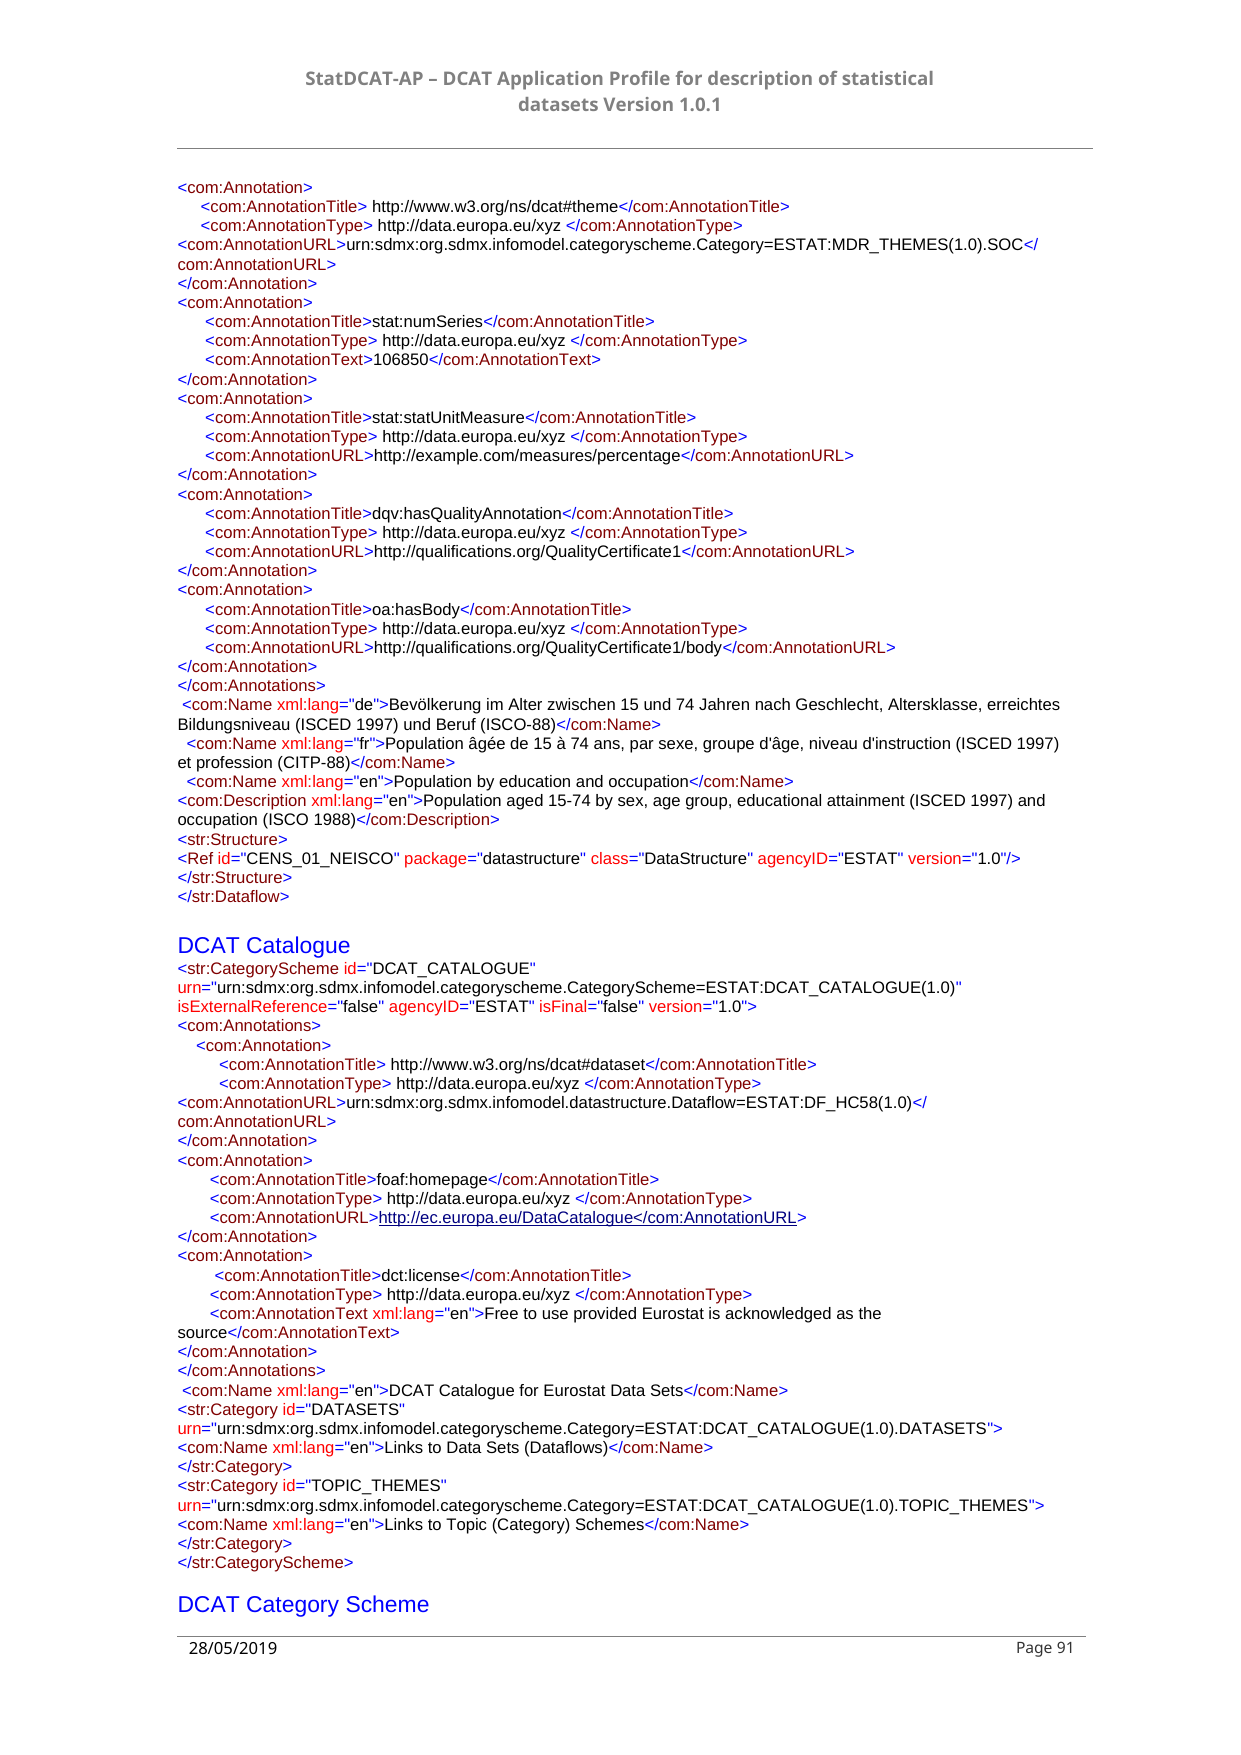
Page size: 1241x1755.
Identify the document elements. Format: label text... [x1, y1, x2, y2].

text <com:AnnotationType> http://data.europa.eu/xyz </com:AnnotationType> [177, 427, 1063, 446]
text <com:AnnotationType> http://data.europa.eu/xyz </com:AnnotationType> [177, 618, 1063, 638]
text <com:Name xml:lang="en">Population by education and occupation</com:Name> [177, 772, 1063, 791]
text <com:Name xml:lang="en">Links to Data Sets (Dataflows)</com:Name> [177, 1438, 1063, 1457]
text </str:CategoryScheme> [177, 1553, 1063, 1572]
text <com:AnnotationURL>http://qualifications.org/QualityCertificate1</com:AnnotationURL> [177, 542, 1063, 561]
text <com:Annotations> [177, 1016, 1063, 1035]
text <com:AnnotationText xml:lang="en">Free to use provided Eurostat is acknowledged as the source</com:AnnotationText> [177, 1304, 1063, 1342]
text </com:Annotation> [177, 657, 1063, 676]
text <str:Structure> [177, 829, 1063, 848]
text <com:AnnotationType> http://data.europa.eu/xyz </com:AnnotationType> <com:AnnotationURL>urn:sdmx:org.sdmx.infomodel.categoryscheme.Category=ESTAT:MDR_THEMES(1.0).SOC</com:AnnotationURL> [177, 216, 1063, 273]
text </com:Annotation> [177, 1342, 1063, 1361]
text <com:AnnotationTitle>dct:license</com:AnnotationTitle> [177, 1265, 1063, 1284]
text <com:Annotation> [177, 388, 1063, 408]
text <com:Annotation> [177, 484, 1063, 503]
text <com:AnnotationTitle> http://www.w3.org/ns/dcat#theme</com:AnnotationTitle> [177, 197, 1063, 216]
text <com:AnnotationURL>http://qualifications.org/QualityCertificate1/body</com:AnnotationURL> [177, 638, 1063, 657]
text <com:Annotation> [177, 178, 1063, 197]
text <com:Name xml:lang="en">DCAT Catalogue for Eurostat Data Sets</com:Name> [177, 1380, 1063, 1399]
text DCAT Category Scheme [177, 1591, 1063, 1617]
text <com:AnnotationText>106850</com:AnnotationText> [177, 350, 1063, 369]
text DCAT Catalogue [177, 932, 1063, 959]
text <Ref id="CENS_01_NEISCO" package="datastructure" class="DataStructure" agencyID="ESTAT" version="1.0"/> [177, 848, 1063, 868]
text <com:AnnotationTitle>foaf:homepage</com:AnnotationTitle> [177, 1169, 1063, 1189]
text </com:Annotation> [177, 1131, 1063, 1150]
text </com:Annotation> [177, 369, 1063, 388]
text <com:AnnotationTitle>oa:hasBody</com:AnnotationTitle> [177, 599, 1063, 618]
text <com:Name xml:lang="fr">Population âgée de 15 à 74 ans, par sexe, groupe d'âge, niveau d'instruction (ISCED 1997) et profession (CITP-88)</com:Name> [177, 733, 1063, 772]
text <com:AnnotationTitle>dqv:hasQualityAnnotation</com:AnnotationTitle> [177, 503, 1063, 523]
text <com:AnnotationURL>http://example.com/measures/percentage</com:AnnotationURL> [177, 446, 1063, 465]
text <com:AnnotationType> http://data.europa.eu/xyz </com:AnnotationType> [177, 523, 1063, 542]
text <com:AnnotationURL>urn:sdmx:org.sdmx.infomodel.datastructure.Dataflow=ESTAT:DF_HC58(1.0)</com:AnnotationURL> [177, 1093, 1063, 1131]
text <com:Annotation> [177, 1246, 1063, 1265]
text </str:Dataflow> [177, 887, 1063, 906]
text <com:AnnotationType> http://data.europa.eu/xyz </com:AnnotationType> [177, 1189, 1063, 1208]
text </str:Structure> [177, 868, 1063, 887]
text <com:Annotation> [177, 293, 1063, 312]
text <com:Annotation> [177, 1035, 1063, 1054]
text <com:AnnotationType> http://data.europa.eu/xyz </com:AnnotationType> [177, 331, 1063, 350]
text </com:Annotation> [177, 273, 1063, 293]
text </com:Annotations> [177, 676, 1063, 695]
text <com:Name xml:lang="en">Links to Topic (Category) Schemes</com:Name> [177, 1514, 1063, 1534]
text </com:Annotation> [177, 1227, 1063, 1246]
text <str:Category id="DATASETS" urn="urn:sdmx:org.sdmx.infomodel.categoryscheme.Category=ESTAT:DCAT_CATALOGUE(1.0).DATASETS"> [177, 1399, 1063, 1438]
text <com:AnnotationTitle>stat:numSeries</com:AnnotationTitle> [177, 312, 1063, 331]
text <com:AnnotationType> http://data.europa.eu/xyz </com:AnnotationType> [177, 1284, 1063, 1304]
text <com:AnnotationType> http://data.europa.eu/xyz </com:AnnotationType> [177, 1074, 1063, 1093]
text <str:CategoryScheme id="DCAT_CATALOGUE" urn="urn:sdmx:org.sdmx.infomodel.categoryscheme.CategoryScheme=ESTAT:DCAT_CATALOGUE(1.0)" isExternalReference="false" agencyID="ESTAT" isFinal="false" version="1.0"> [177, 959, 1063, 1016]
text </com:Annotation> [177, 465, 1063, 484]
text </str:Category> [177, 1534, 1063, 1553]
text </com:Annotations> [177, 1361, 1063, 1380]
text <str:Category id="TOPIC_THEMES" urn="urn:sdmx:org.sdmx.infomodel.categoryscheme.Category=ESTAT:DCAT_CATALOGUE(1.0).TOPIC_THEMES"> [177, 1476, 1063, 1514]
text <com:Annotation> [177, 1150, 1063, 1169]
text <com:Name xml:lang="de">Bevölkerung im Alter zwischen 15 und 74 Jahren nach Geschlecht, Altersklasse, erreichtes Bildungsniveau (ISCED 1997) und Beruf (ISCO-88)</com:Name> [177, 695, 1063, 733]
text <com:AnnotationTitle> http://www.w3.org/ns/dcat#dataset</com:AnnotationTitle> [177, 1054, 1063, 1074]
text <com:AnnotationTitle>stat:statUnitMeasure</com:AnnotationTitle> [177, 408, 1063, 427]
text <com:Annotation> [177, 580, 1063, 599]
text </str:Category> [177, 1457, 1063, 1476]
text <com:AnnotationURL>http://ec.europa.eu/DataCatalogue</com:AnnotationURL> [177, 1208, 1063, 1227]
text </com:Annotation> [177, 561, 1063, 580]
text <com:Description xml:lang="en">Population aged 15-74 by sex, age group, educational attainment (ISCED 1997) and occupation (ISCO 1988)</com:Description> [177, 791, 1063, 829]
